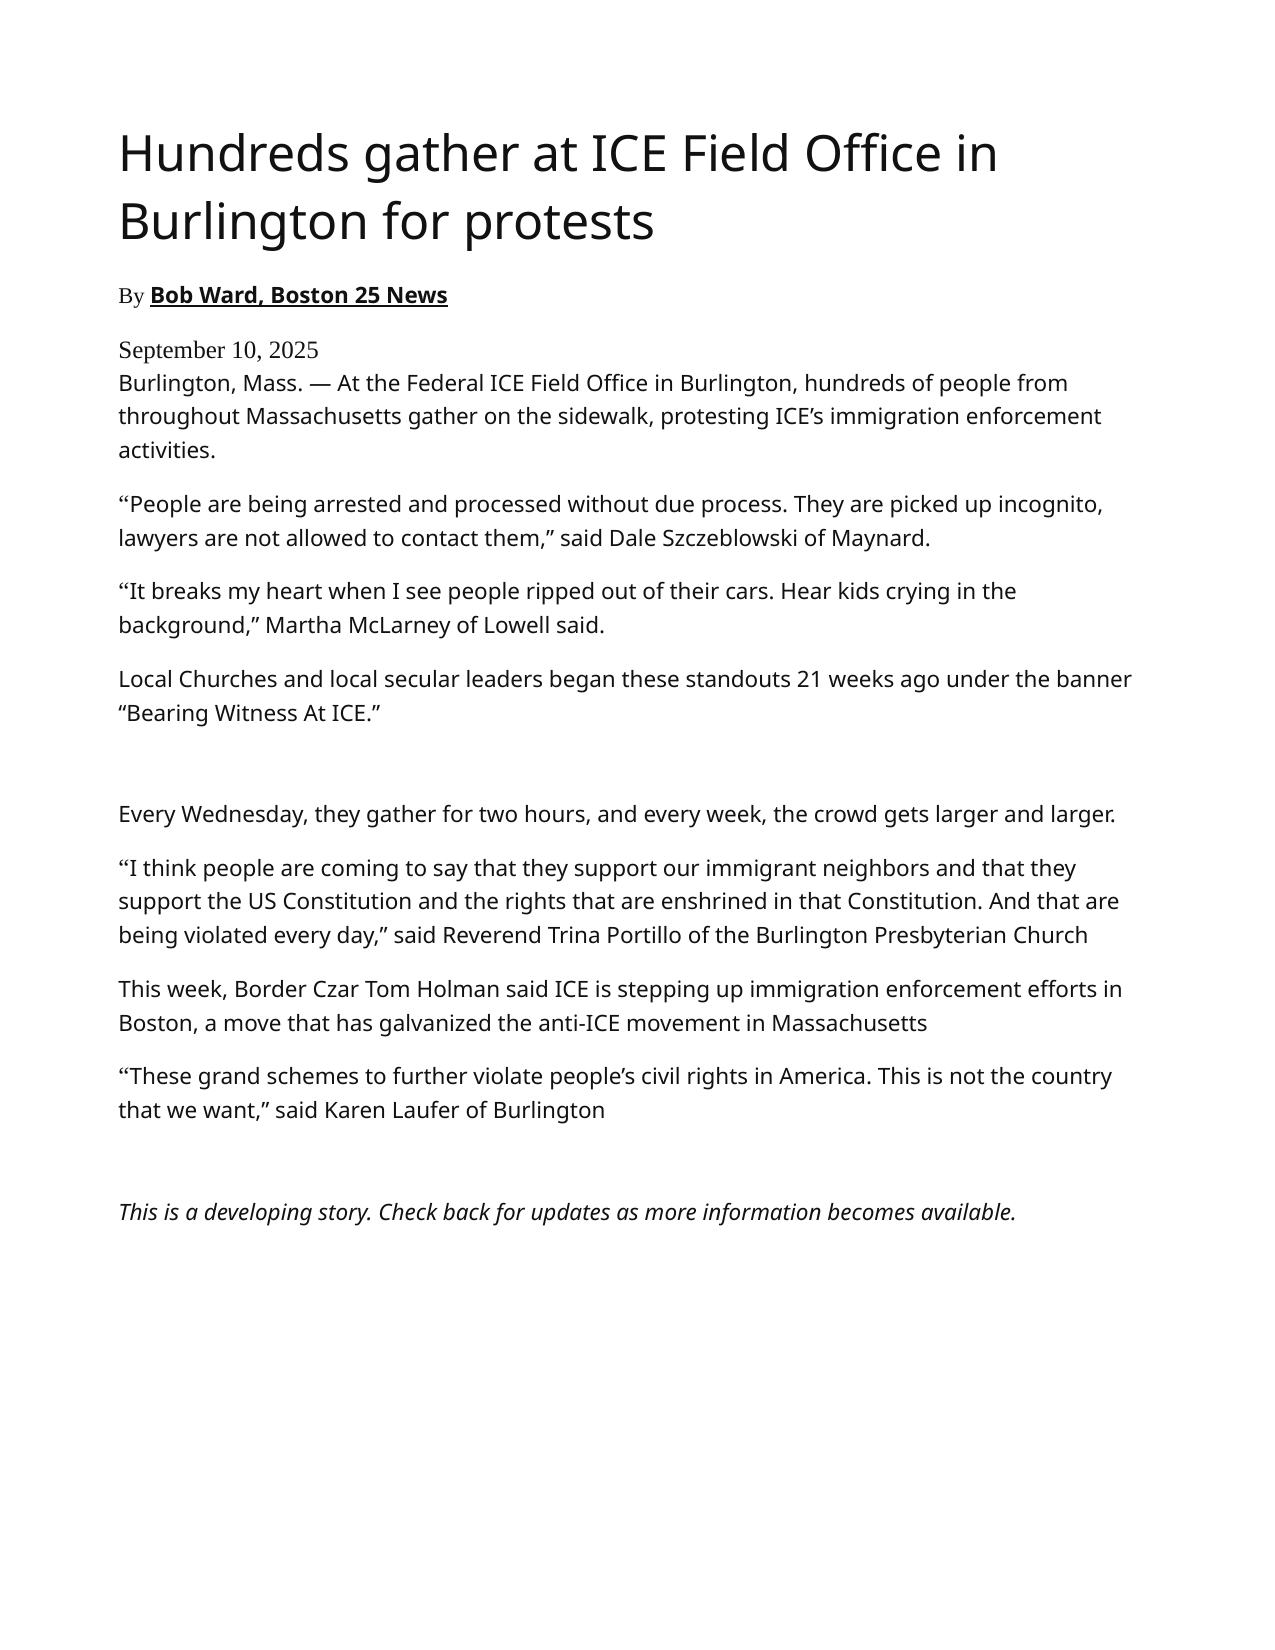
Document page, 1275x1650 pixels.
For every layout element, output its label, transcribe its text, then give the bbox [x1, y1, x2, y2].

text Local Churches and local secular leaders began these standouts 21 weeks ago under the banner “Bearing Witness At ICE.” [118, 660, 1157, 727]
text This is a developing story. Check back for updates as more information becomes available. [118, 1193, 1157, 1226]
text By Bob Ward, Boston 25 News [118, 279, 1157, 310]
text “These grand schemes to further violate people’s civil rights in America. This is not the country that we want,” said Karen Laufer of Burlington [118, 1058, 1157, 1125]
subtitle Hundreds gather at ICE Field Office in Burlington for protests [118, 118, 1157, 254]
text “It breaks my heart when I see people ripped out of their cars. Hear kids crying in the background,” Martha McLarney of Lowell said. [118, 572, 1157, 640]
text “People are being arrested and processed without due process. They are picked up incognito, lawyers are not allowed to contact them,” said Dale Szczeblowski of Maynard. [118, 485, 1157, 552]
text This week, Border Czar Tom Holman said ICE is stepping up immigration enforcement efforts in Boston, a move that has galvanized the anti-ICE movement in Massachusetts [118, 970, 1157, 1038]
text “I think people are coming to say that they support our immigrant neighbors and that they support the US Constitution and the rights that are enshrined in that Constitution. And that are being violated every day,” said Reverend Trina Portillo of the Burlington Presbyterian Church [118, 849, 1157, 950]
text Every Wednesday, they gather for two hours, and every week, the crowd gets larger and larger. [118, 795, 1157, 829]
text September 10, 2025 [118, 335, 1157, 364]
text Burlington, Mass. — At the Federal ICE Field Office in Burlington, hundreds of people from throughout Massachusetts gather on the sidewalk, protesting ICE’s immigration enforcement activities. [118, 364, 1157, 465]
